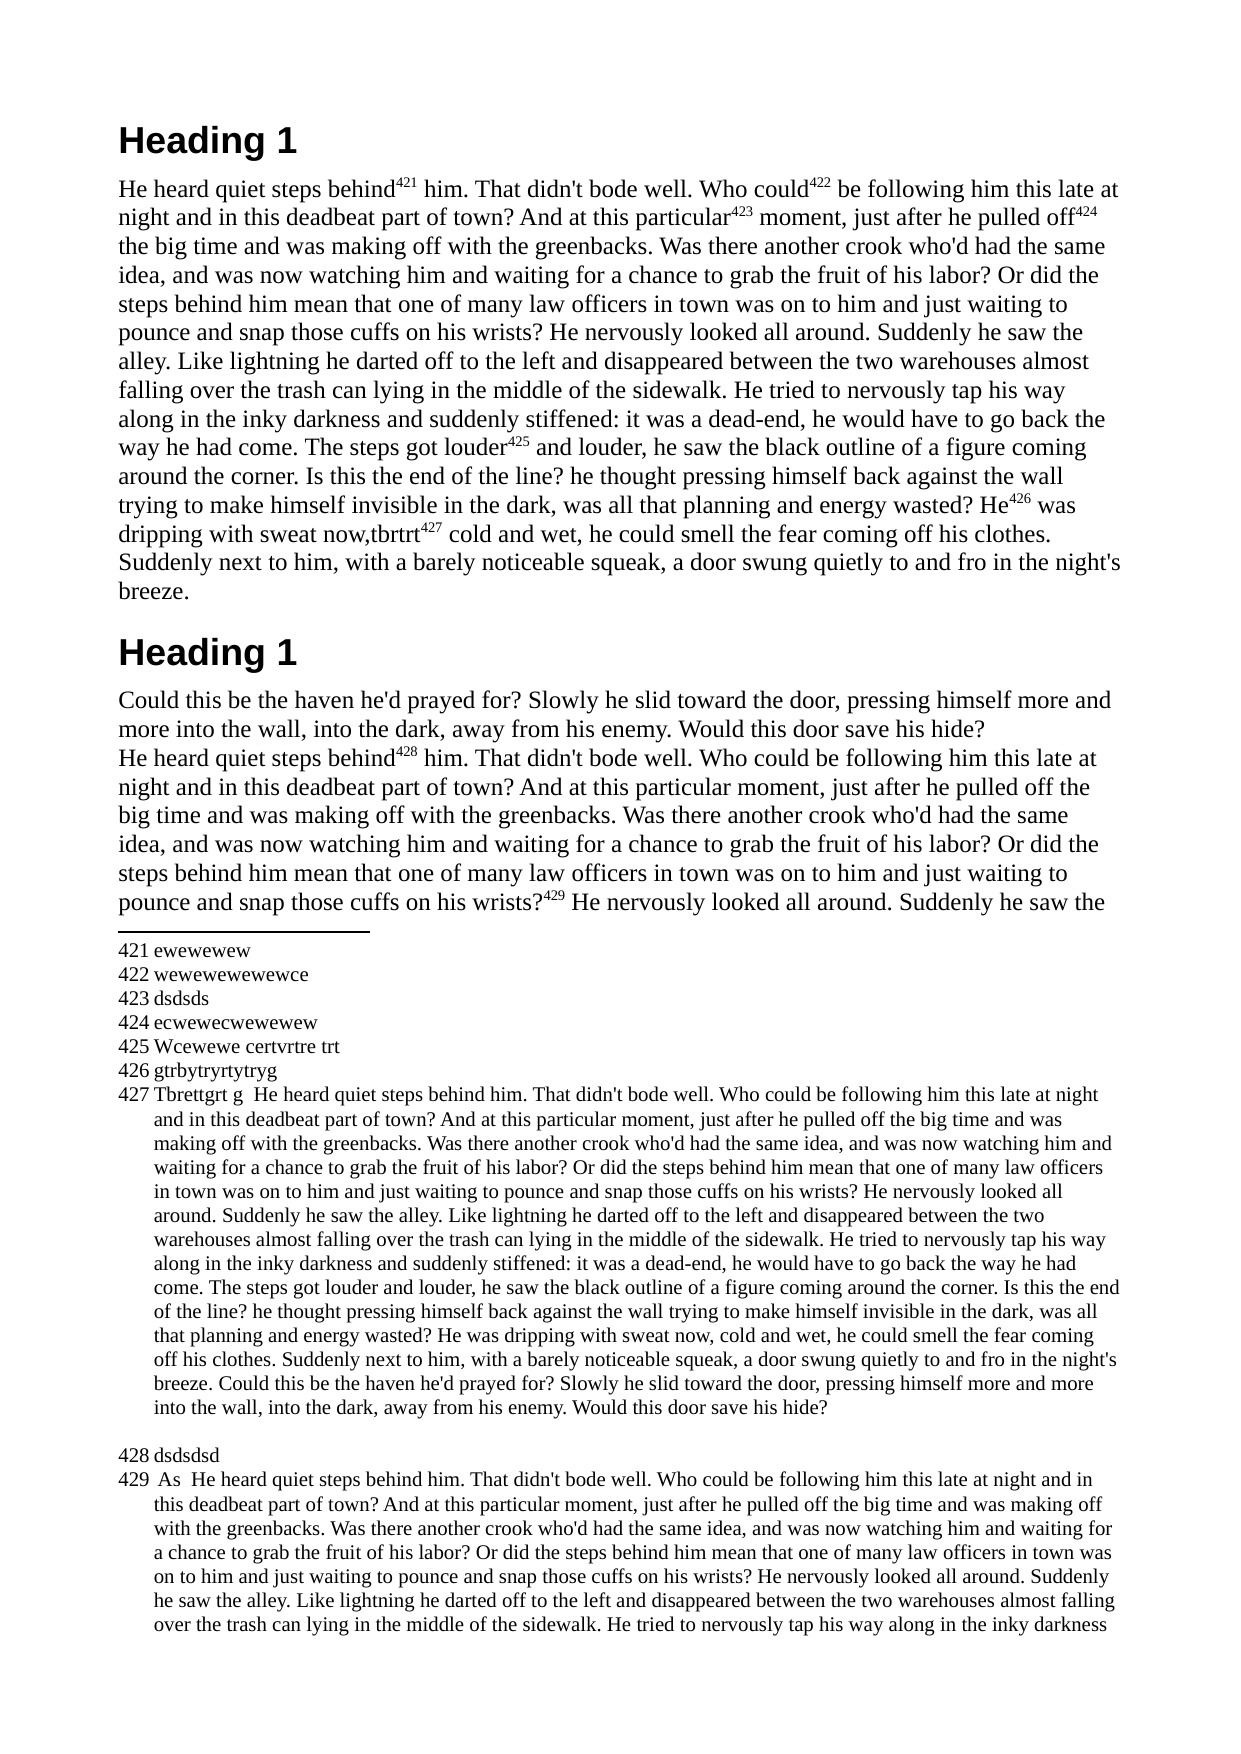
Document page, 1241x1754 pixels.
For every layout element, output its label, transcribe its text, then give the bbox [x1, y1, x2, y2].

text Wcewewe certvrtre trt [118, 1034, 1122, 1058]
text dsdsdsd [118, 1443, 1122, 1467]
text Could this be the haven he'd prayed for? Slowly he slid toward the door, pressing himself more and more into the wall, into the dark, away from his enemy. Would this door save his hide? [118, 686, 1122, 743]
text gtrbytryrtytryg [118, 1058, 1122, 1082]
subtitle Heading 1 [118, 630, 1122, 673]
text He heard quiet steps behind him. That didn't bode well. Who could be following him this late at night and in this deadbeat part of town? And at this particular moment, just after he pulled off the big time and was making off with the greenbacks. Was there another crook who'd had the same idea, and was now watching him and waiting for a chance to grab the fruit of his labor? Or did the steps behind him mean that one of many law officers in town was on to him and just waiting to pounce and snap those cuffs on his wrists? He nervously looked all around. Suddenly he saw the [118, 743, 1122, 916]
text He heard quiet steps behind him. That didn't bode well. Who could be following him this late at night and in this deadbeat part of town? And at this particular moment, just after he pulled off the big time and was making off with the greenbacks. Was there another crook who'd had the same idea, and was now watching him and waiting for a chance to grab the fruit of his labor? Or did the steps behind him mean that one of many law officers in town was on to him and just waiting to pounce and snap those cuffs on his wrists? He nervously looked all around. Suddenly he saw the alley. Like lightning he darted off to the left and disappeared between the two warehouses almost falling over the trash can lying in the middle of the sidewalk. He tried to nervously tap his way along in the inky darkness and suddenly stiffened: it was a dead-end, he would have to go back the way he had come. The steps got louder and louder, he saw the black outline of a figure coming around the corner. Is this the end of the line? he thought pressing himself back against the wall trying to make himself invisible in the dark, was all that planning and energy wasted? He was dripping with sweat now,tbrtrt cold and wet, he could smell the fear coming off his clothes. Suddenly next to him, with a barely noticeable squeak, a door swung quietly to and fro in the night's breeze. [118, 174, 1122, 605]
text ewewewew [118, 938, 1122, 962]
subtitle Heading 1 [118, 118, 1122, 161]
text ecwewecwewewew [118, 1010, 1122, 1034]
text dsdsds [118, 986, 1122, 1010]
text As He heard quiet steps behind him. That didn't bode well. Who could be following him this late at night and in this deadbeat part of town? And at this particular moment, just after he pulled off the big time and was making off with the greenbacks. Was there another crook who'd had the same idea, and was now watching him and waiting for a chance to grab the fruit of his labor? Or did the steps behind him mean that one of many law officers in town was on to him and just waiting to pounce and snap those cuffs on his wrists? He nervously looked all around. Suddenly he saw the alley. Like lightning he darted off to the left and disappeared between the two warehouses almost falling over the trash can lying in the middle of the sidewalk. He tried to nervously tap his way along in the inky darkness [118, 1467, 1122, 1636]
text Tbrettgrt g He heard quiet steps behind him. That didn't bode well. Who could be following him this late at night and in this deadbeat part of town? And at this particular moment, just after he pulled off the big time and was making off with the greenbacks. Was there another crook who'd had the same idea, and was now watching him and waiting for a chance to grab the fruit of his labor? Or did the steps behind him mean that one of many law officers in town was on to him and just waiting to pounce and snap those cuffs on his wrists? He nervously looked all around. Suddenly he saw the alley. Like lightning he darted off to the left and disappeared between the two warehouses almost falling over the trash can lying in the middle of the sidewalk. He tried to nervously tap his way along in the inky darkness and suddenly stiffened: it was a dead-end, he would have to go back the way he had come. The steps got louder and louder, he saw the black outline of a figure coming around the corner. Is this the end of the line? he thought pressing himself back against the wall trying to make himself invisible in the dark, was all that planning and energy wasted? He was dripping with sweat now, cold and wet, he could smell the fear coming off his clothes. Suddenly next to him, with a barely noticeable squeak, a door swung quietly to and fro in the night's breeze. Could this be the haven he'd prayed for? Slowly he slid toward the door, pressing himself more and more into the wall, into the dark, away from his enemy. Would this door save his hide? [118, 1082, 1122, 1419]
text wewewewewewce [118, 962, 1122, 986]
